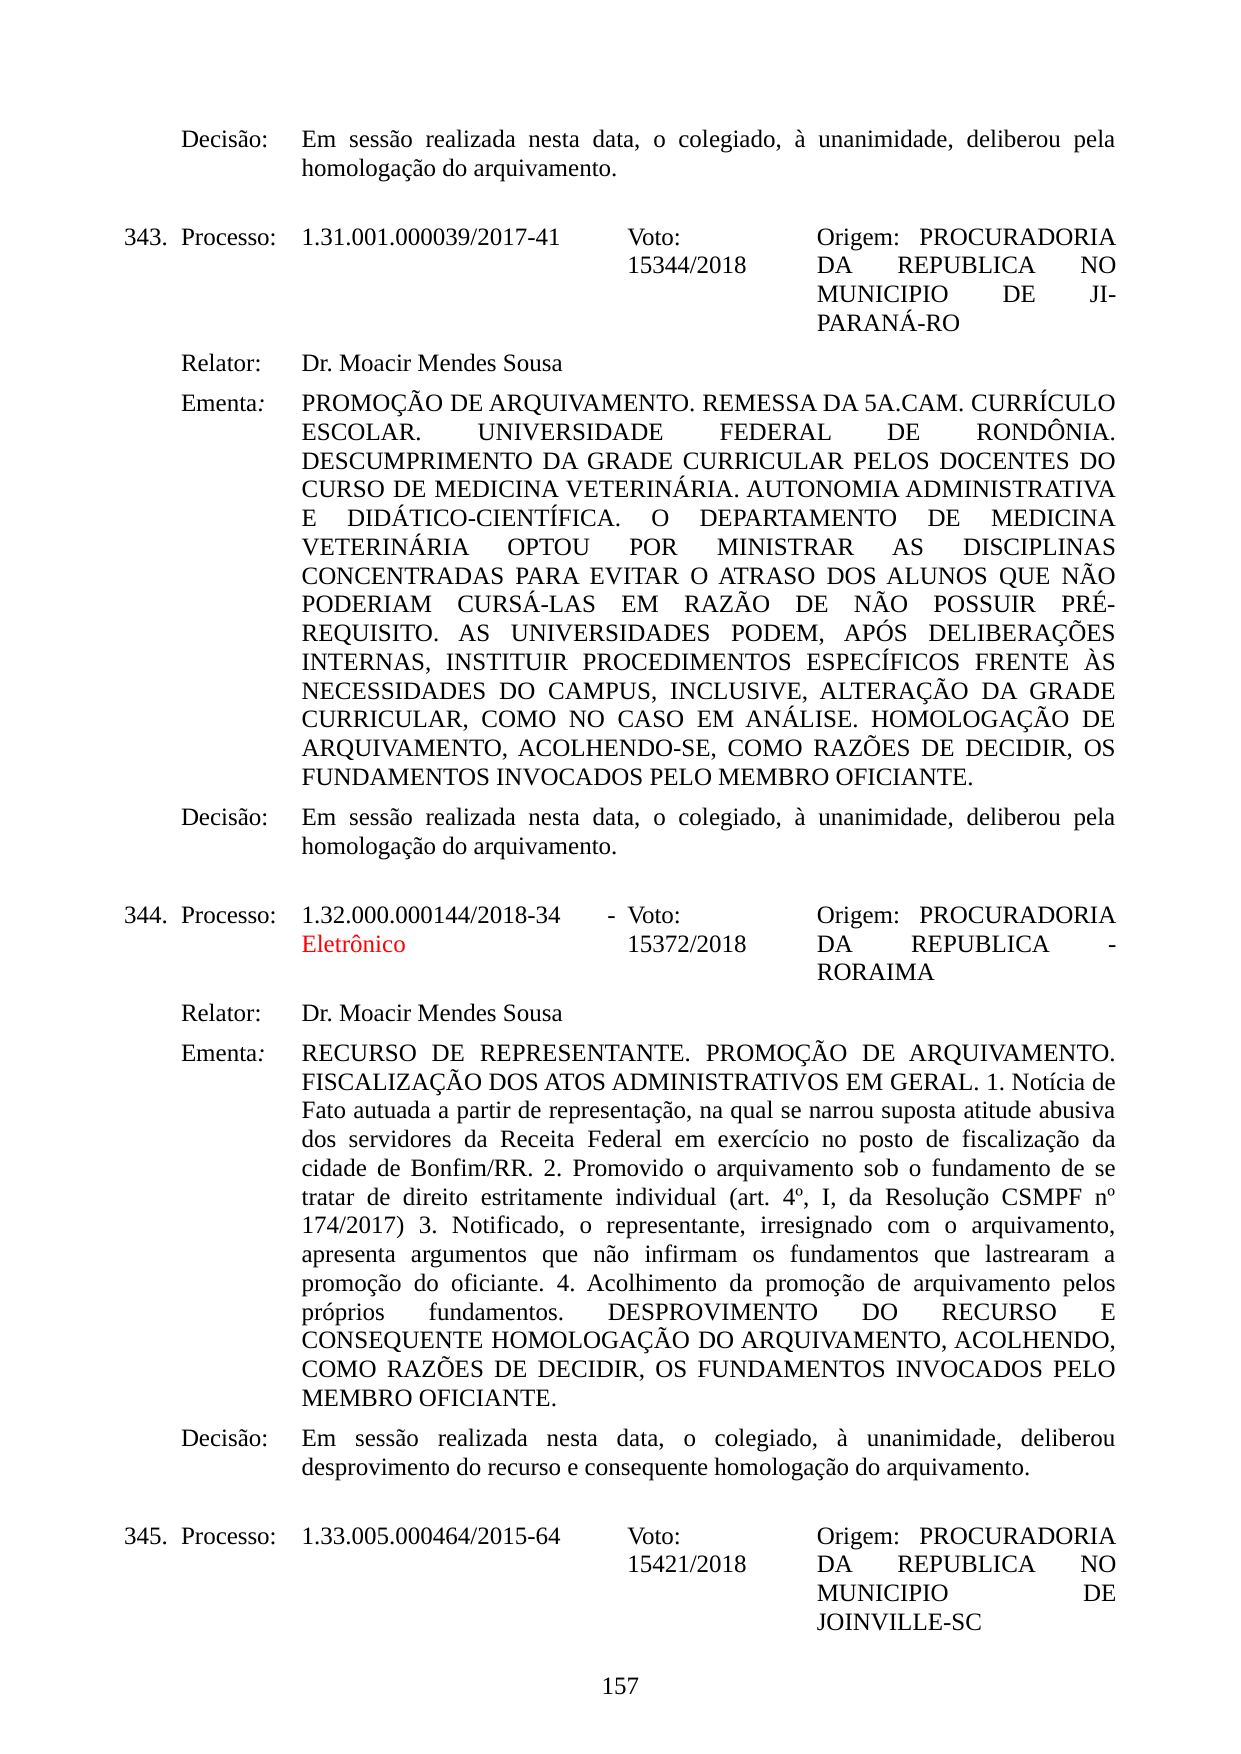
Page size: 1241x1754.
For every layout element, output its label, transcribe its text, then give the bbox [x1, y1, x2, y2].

table_cell [118, 1417, 175, 1486]
table_header 1.31.001.000039/2017-41 [296, 216, 621, 342]
table_header Processo: [175, 216, 296, 342]
table_cell Ementa: [175, 1032, 296, 1417]
table_header 1.32.000.000144/2018-34 - Eletrônico [296, 894, 621, 992]
table_cell Decisão: [175, 118, 296, 187]
table_cell Decisão: [175, 1417, 296, 1486]
table_cell Em sessão realizada nesta data, o colegiado, à unanimidade, deliberou desprovimento do recurso e consequente homologação do arquivamento. [296, 1417, 1122, 1486]
table_cell Decisão: [175, 796, 296, 865]
table_cell [118, 118, 175, 187]
table_header Voto: 15372/2018 [621, 894, 811, 992]
table_header 1.33.005.000464/2015-64 [296, 1515, 621, 1641]
table_header 343. [118, 216, 175, 342]
table_header Voto: 15344/2018 [621, 216, 811, 342]
table_cell [118, 796, 175, 865]
table_header Voto: 15421/2018 [621, 1515, 811, 1641]
table_cell Relator: [175, 992, 296, 1032]
table_header Origem: PROCURADORIA DA REPUBLICA NO MUNICIPIO DE JI-PARANÁ-RO [811, 216, 1122, 342]
table_cell [118, 342, 175, 382]
table_cell PROMOÇÃO DE ARQUIVAMENTO. REMESSA DA 5A.CAM. CURRÍCULO ESCOLAR. UNIVERSIDADE FEDERAL DE RONDÔNIA. DESCUMPRIMENTO DA GRADE CURRICULAR PELOS DOCENTES DO CURSO DE MEDICINA VETERINÁRIA. AUTONOMIA ADMINISTRATIVA E DIDÁTICO-CIENTÍFICA. O DEPARTAMENTO DE MEDICINA VETERINÁRIA OPTOU POR MINISTRAR AS DISCIPLINAS CONCENTRADAS PARA EVITAR O ATRASO DOS ALUNOS QUE NÃO PODERIAM CURSÁ-LAS EM RAZÃO DE NÃO POSSUIR PRÉ-REQUISITO. AS UNIVERSIDADES PODEM, APÓS DELIBERAÇÕES INTERNAS, INSTITUIR PROCEDIMENTOS ESPECÍFICOS FRENTE ÀS NECESSIDADES DO CAMPUS, INCLUSIVE, ALTERAÇÃO DA GRADE CURRICULAR, COMO NO CASO EM ANÁLISE. HOMOLOGAÇÃO DE ARQUIVAMENTO, ACOLHENDO-SE, COMO RAZÕES DE DECIDIR, OS FUNDAMENTOS INVOCADOS PELO MEMBRO OFICIANTE. [296, 383, 1122, 796]
table_header 345. [118, 1515, 175, 1641]
table_cell Dr. Moacir Mendes Sousa [296, 992, 1122, 1032]
table_cell Relator: [175, 342, 296, 382]
table_cell Ementa: [175, 383, 296, 796]
table_header Processo: [175, 1515, 296, 1641]
table_cell RECURSO DE REPRESENTANTE. PROMOÇÃO DE ARQUIVAMENTO. FISCALIZAÇÃO DOS ATOS ADMINISTRATIVOS EM GERAL. 1. Notícia de Fato autuada a partir de representação, na qual se narrou suposta atitude abusiva dos servidores da Receita Federal em exercício no posto de fiscalização da cidade de Bonfim/RR. 2. Promovido o arquivamento sob o fundamento de se tratar de direito estritamente individual (art. 4º, I, da Resolução CSMPF nº 174/2017) 3. Notificado, o representante, irresignado com o arquivamento, apresenta argumentos que não infirmam os fundamentos que lastrearam a promoção do oficiante. 4. Acolhimento da promoção de arquivamento pelos próprios fundamentos. DESPROVIMENTO DO RECURSO E CONSEQUENTE HOMOLOGAÇÃO DO ARQUIVAMENTO, ACOLHENDO, COMO RAZÕES DE DECIDIR, OS FUNDAMENTOS INVOCADOS PELO MEMBRO OFICIANTE. [296, 1032, 1122, 1417]
table_cell [118, 992, 175, 1032]
table_cell [118, 383, 175, 796]
table_cell Em sessão realizada nesta data, o colegiado, à unanimidade, deliberou pela homologação do arquivamento. [296, 796, 1122, 865]
table_header Origem: PROCURADORIA DA REPUBLICA NO MUNICIPIO DE JOINVILLE-SC [811, 1515, 1122, 1641]
table_cell Dr. Moacir Mendes Sousa [296, 342, 1122, 382]
table_header Origem: PROCURADORIA DA REPUBLICA - RORAIMA [811, 894, 1122, 992]
table_cell [118, 1032, 175, 1417]
table_header 344. [118, 894, 175, 992]
table_header Processo: [175, 894, 296, 992]
table_cell Em sessão realizada nesta data, o colegiado, à unanimidade, deliberou pela homologação do arquivamento. [296, 118, 1122, 187]
